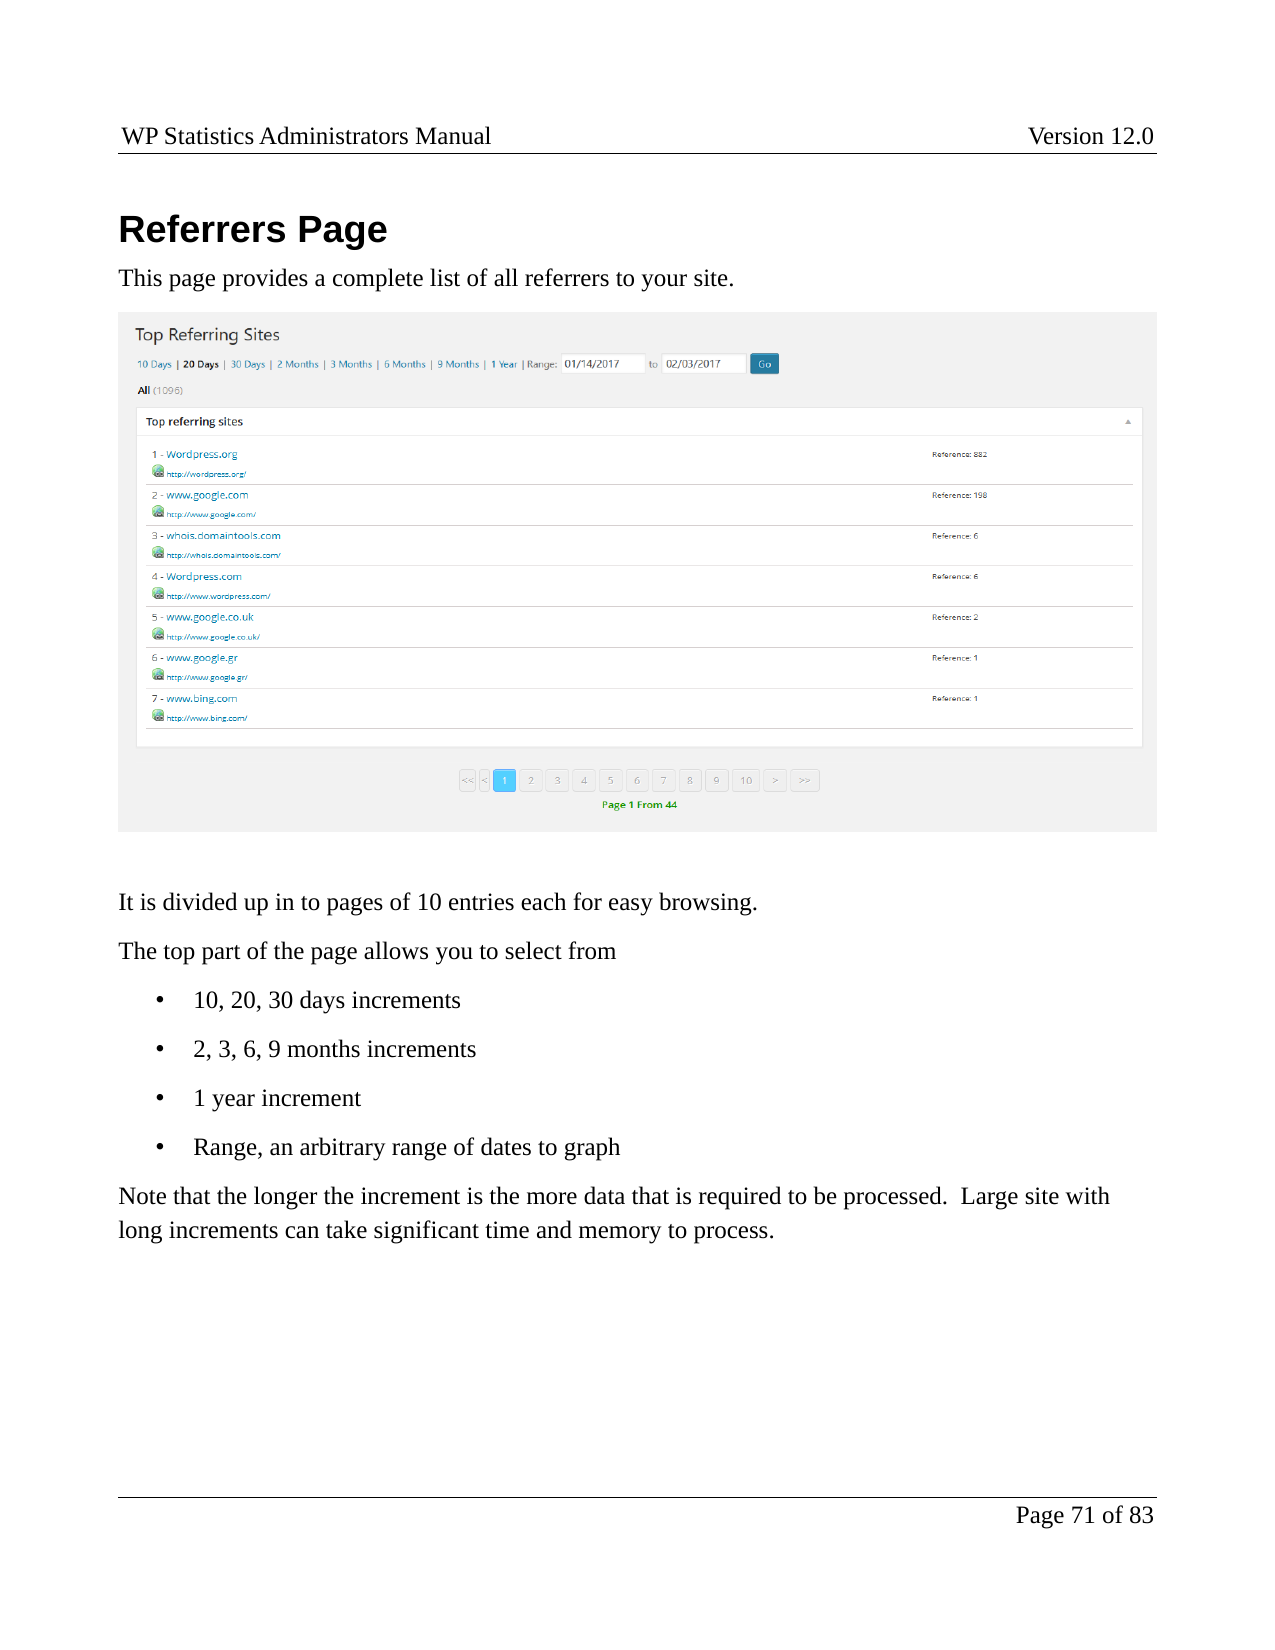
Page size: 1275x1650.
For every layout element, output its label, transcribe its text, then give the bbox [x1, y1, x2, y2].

list 2, 3, 6, 9 months increments [156, 1034, 1157, 1063]
text The top part of the page allows you to select from [118, 936, 1157, 964]
subtitle Referrers Page [118, 207, 1157, 251]
text Note that the longer the increment is the more data that is required to be processed. Large site with long increments can take significant time and memory to process. [118, 1181, 1157, 1244]
text This page provides a complete list of all referrers to your site. [118, 263, 1157, 292]
picture [118, 312, 1157, 832]
list 10, 20, 30 days increments [156, 985, 1157, 1013]
list Range, an arbitrary range of dates to graph [156, 1132, 1157, 1161]
text It is divided up in to pages of 10 entries each for easy browsing. [118, 887, 1157, 915]
list 1 year increment [156, 1083, 1157, 1112]
